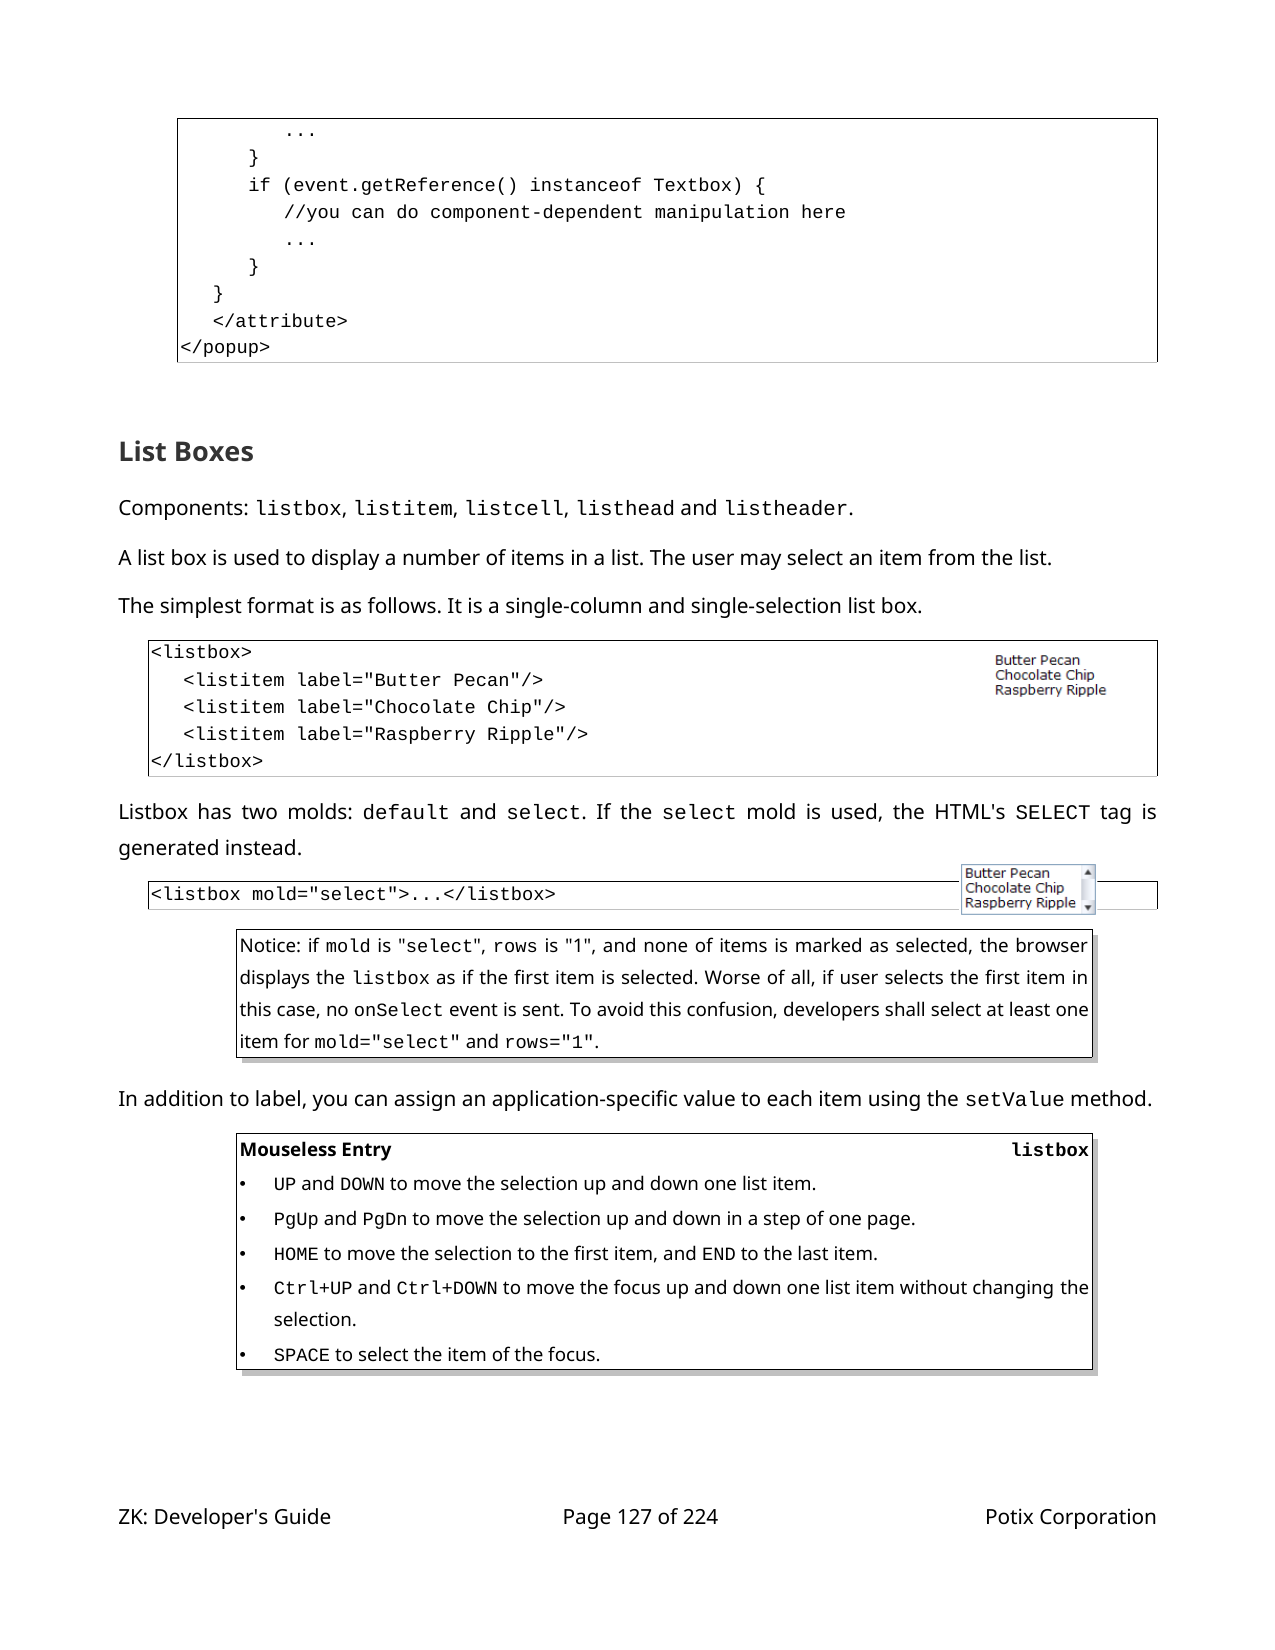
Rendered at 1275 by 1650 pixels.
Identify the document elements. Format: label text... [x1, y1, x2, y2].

subtitle List Boxes [118, 433, 1157, 470]
text <listbox mold="select">...</listbox> [149, 882, 959, 909]
text Listbox has two molds: default and select. If the select mold is used, the HTML's SELECT tag is generated instead. [118, 797, 1157, 861]
text [1118, 668, 1157, 692]
text [1098, 882, 1157, 909]
text } [178, 145, 1157, 169]
list SPACE to select the item of the focus. [237, 1338, 1092, 1369]
list HOME to move the selection to the first item, and END to the last item. [237, 1237, 1092, 1266]
picture [990, 650, 1118, 700]
text <listitem label="Butter Pecan"/> [149, 668, 990, 692]
text Mouseless Entry listbox [237, 1134, 1092, 1162]
list PgUp and PgDn to move the selection up and down in a step of one page. [237, 1202, 1092, 1231]
list UP and DOWN to move the selection up and down one list item. [237, 1168, 1092, 1196]
text } [178, 281, 1157, 306]
text ... [178, 119, 1157, 142]
text A list box is used to display a number of items in a list. The user may select an item from the list. [118, 543, 1157, 571]
text <listitem label="Chocolate Chip"/> [149, 695, 1157, 719]
text Components: listbox, listitem, listcell, listhead and listheader. [118, 493, 1157, 522]
text //you can do component-dependent manipulation here [178, 200, 1157, 224]
text <listitem label="Raspberry Ripple"/> [149, 722, 1157, 746]
text In addition to label, you can assign an application-specific value to each item using the setValue method. [118, 1084, 1157, 1112]
text ... [178, 227, 1157, 251]
text Notice: if mold is "select", rows is "1", and none of items is marked as selected, the browser displays the listbox as if the first item is selected. Worse of all, if user selects the first item in this case, no onSelect event is sent. To avoid this confusion, developers shall select at least one item for mold="select" and rows="1". [237, 930, 1092, 1057]
list Ctrl+UP and Ctrl+DOWN to move the focus up and down one list item without changing the selection. [237, 1271, 1092, 1332]
text </attribute> </popup> [178, 308, 1157, 362]
text } [178, 254, 1157, 278]
text if (event.getReference() instanceof Textbox) { [178, 172, 1157, 197]
text </listbox> [149, 749, 1157, 776]
picture [959, 862, 1098, 917]
text The simplest format is as follows. It is a single-column and single-selection list box. [118, 592, 1157, 620]
text <listbox> [149, 641, 1157, 665]
